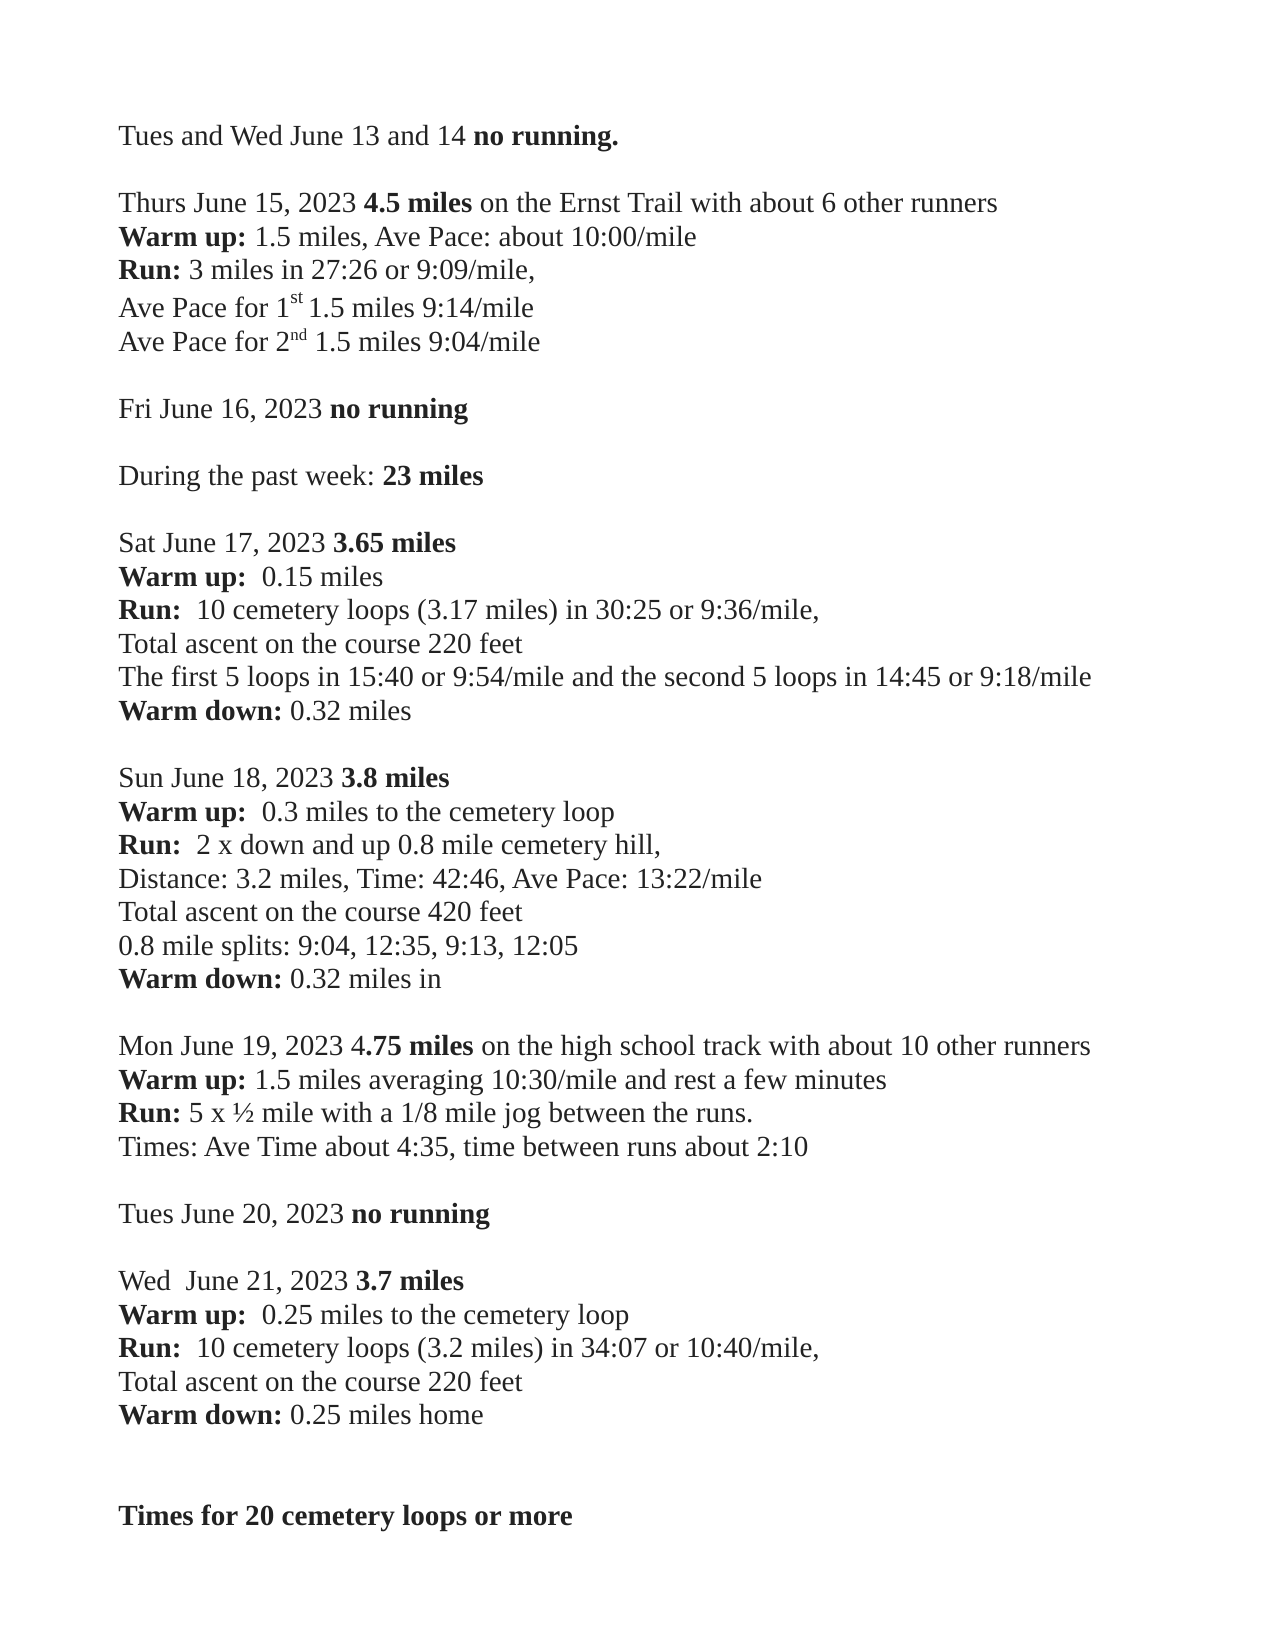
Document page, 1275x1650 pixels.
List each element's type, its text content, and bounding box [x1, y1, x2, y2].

text Run: 10 cemetery loops (3.17 miles) in 30:25 or 9:36/mile, [118, 592, 1161, 626]
text Sun June 18, 2023 3.8 miles [118, 760, 1161, 794]
text Run: 10 cemetery loops (3.2 miles) in 34:07 or 10:40/mile, [118, 1330, 1161, 1364]
text Fri June 16, 2023 no running [118, 391, 1161, 425]
text Run: 2 x down and up 0.8 mile cemetery hill, [118, 827, 1161, 861]
text Sat June 17, 2023 3.65 miles [118, 525, 1161, 559]
text Ave Pace for 2nd 1.5 miles 9:04/mile [118, 324, 1161, 358]
text Tues and Wed June 13 and 14 no running. [118, 118, 1161, 152]
text Thurs June 15, 2023 4.5 miles on the Ernst Trail with about 6 other runners [118, 185, 1161, 219]
text Times for 20 cemetery loops or more [118, 1498, 1161, 1532]
text 0.8 mile splits: 9:04, 12:35, 9:13, 12:05 [118, 928, 1161, 961]
text Warm up: 0.3 miles to the cemetery loop [118, 794, 1161, 827]
text Total ascent on the course 220 feet [118, 1364, 1161, 1397]
text Run: 5 x ½ mile with a 1/8 mile jog between the runs. [118, 1096, 1161, 1129]
text Mon June 19, 2023 4.75 miles on the high school track with about 10 other runners [118, 1028, 1161, 1062]
text Warm down: 0.32 miles [118, 693, 1161, 727]
text Warm up: 0.15 miles [118, 559, 1161, 592]
text Warm up: 1.5 miles averaging 10:30/mile and rest a few minutes [118, 1062, 1161, 1096]
text The first 5 loops in 15:40 or 9:54/mile and the second 5 loops in 14:45 or 9:18/mile [118, 659, 1161, 693]
text Run: 3 miles in 27:26 or 9:09/mile, [118, 252, 1161, 286]
text Ave Pace for 1st 1.5 miles 9:14/mile [118, 286, 1161, 324]
text Distance: 3.2 miles, Time: 42:46, Ave Pace: 13:22/mile [118, 861, 1161, 894]
text Warm down: 0.32 miles in [118, 961, 1161, 995]
text Total ascent on the course 220 feet [118, 626, 1161, 659]
text Tues June 20, 2023 no running [118, 1196, 1161, 1230]
text Wed June 21, 2023 3.7 miles [118, 1263, 1161, 1297]
text Warm up: 1.5 miles, Ave Pace: about 10:00/mile [118, 219, 1161, 252]
text Warm up: 0.25 miles to the cemetery loop [118, 1297, 1161, 1330]
text Total ascent on the course 420 feet [118, 894, 1161, 928]
text Warm down: 0.25 miles home [118, 1397, 1161, 1431]
text During the past week: 23 miles [118, 458, 1161, 492]
text Times: Ave Time about 4:35, time between runs about 2:10 [118, 1129, 1161, 1163]
